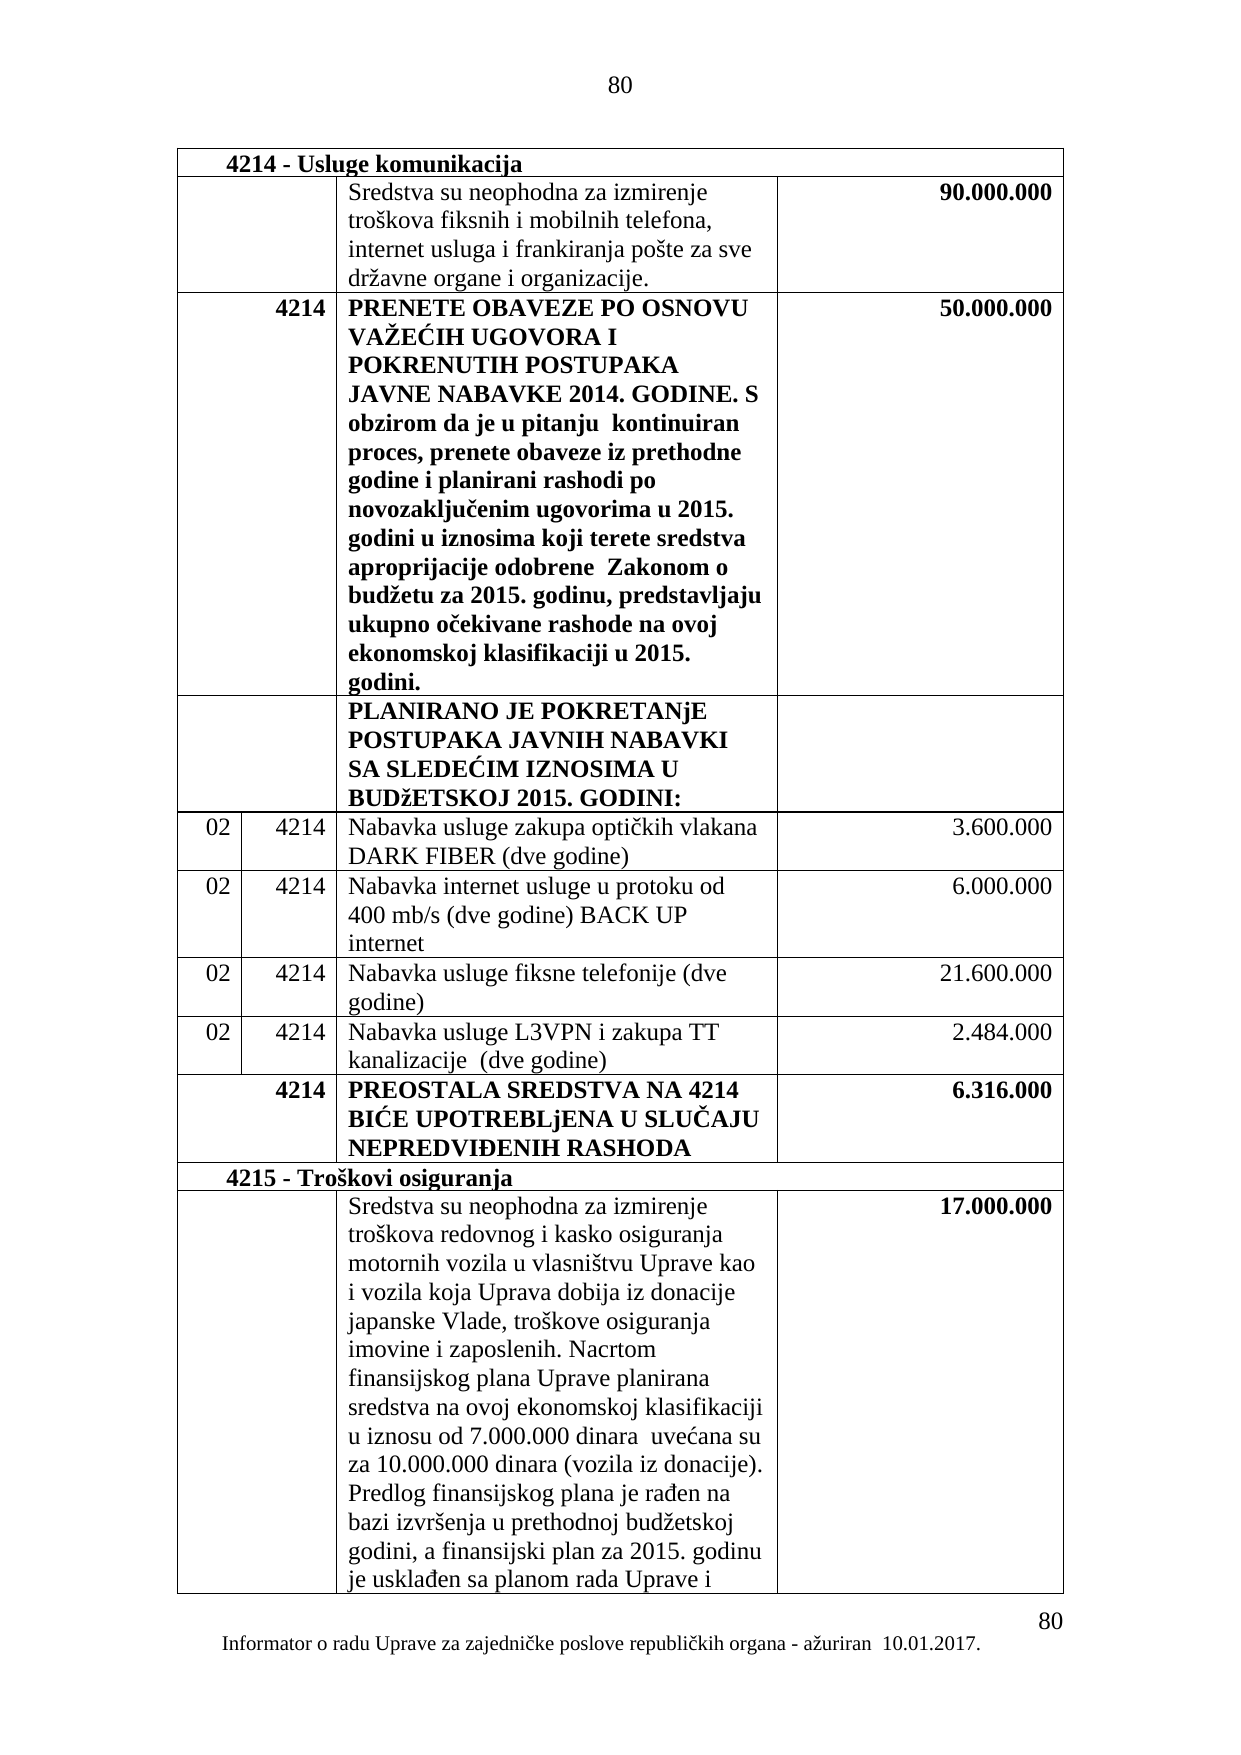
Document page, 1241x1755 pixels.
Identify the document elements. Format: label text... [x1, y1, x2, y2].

table_cell 02 [178, 871, 241, 957]
table_cell Nabavka internet usluge u protoku od 400 mb/s (dve godine) BACK UP internet [337, 871, 777, 957]
table_cell 6.316.000 [778, 1075, 1063, 1162]
table_cell [178, 1191, 336, 1593]
table_cell 3.600.000 [778, 813, 1063, 870]
table_cell Nabavka usluge fiksne telefonije (dve godine) [337, 958, 777, 1016]
table_cell 4214 - Usluge komunikacija [178, 149, 1063, 176]
table_cell 02 [178, 1017, 241, 1074]
table_cell 6.000.000 [778, 871, 1063, 957]
table_cell 4214 [242, 958, 336, 1016]
table_cell 4214 [178, 1075, 336, 1162]
table_cell PRENETE OBAVEZE PO OSNOVU VAŽEĆIH UGOVORA I POKRENUTIH POSTUPAKA JAVNE NABAVKE 2014. GODINE. S obzirom da je u pitanju kontinuiran proces, prenete obaveze iz prethodne godine i planirani rashodi po novozaklјučenim ugovorima u 2015. godini u iznosima koji terete sredstva aproprijacije odobrene Zakonom o budžetu za 2015. godinu, predstavlјaju ukupno očekivane rashode na ovoj ekonomskoj klasifikaciji u 2015. godini. [337, 293, 777, 695]
table_cell 17.000.000 [778, 1191, 1063, 1593]
table_cell Sredstva su neophodna za izmirenje troškova redovnog i kasko osiguranja motornih vozila u vlasništvu Uprave kao i vozila koja Uprava dobija iz donacije japanske Vlade, troškove osiguranja imovine i zaposlenih. Nacrtom finansijskog plana Uprave planirana sredstva na ovoj ekonomskoj klasifikaciji u iznosu od 7.000.000 dinara uvećana su za 10.000.000 dinara (vozila iz donacije). Predlog finansijskog plana je rađen na bazi izvršenja u prethodnoj budžetskoj godini, a finansijski plan za 2015. godinu je usklađen sa planom rada Uprave i [337, 1191, 777, 1593]
table_cell 4214 [242, 871, 336, 957]
table_cell PLANIRANO JE POKRETANјE POSTUPAKA JAVNIH NABAVKI SA SLEDEĆIM IZNOSIMA U BUDžETSKOJ 2015. GODINI: [337, 696, 777, 811]
table_cell 4214 [242, 1017, 336, 1074]
table_cell [178, 696, 336, 811]
table_cell 4214 [178, 293, 336, 695]
table_cell 90.000.000 [778, 177, 1063, 292]
table_cell 4214 [242, 813, 336, 870]
table_cell 50.000.000 [778, 293, 1063, 695]
table_cell 2.484.000 [778, 1017, 1063, 1074]
table_cell 02 [178, 958, 241, 1016]
table_cell Nabavka usluge zakupa optičkih vlakana DARK FIBER (dve godine) [337, 813, 777, 870]
table_cell 4215 - Troškovi osiguranja [178, 1163, 1063, 1190]
table_cell [178, 177, 336, 292]
table_cell 02 [178, 813, 241, 870]
table_cell PREOSTALA SREDSTVA NA 4214 BIĆE UPOTREBLjENA U SLUČAJU NEPREDVIĐENIH RASHODA [337, 1075, 777, 1162]
table_cell Nabavka usluge L3VPN i zakupa TT kanalizacije (dve godine) [337, 1017, 777, 1074]
table_cell [778, 696, 1063, 811]
table_cell Sredstva su neophodna za izmirenje troškova fiksnih i mobilnih telefona, internet usluga i frankiranja pošte za sve državne organe i organizacije. [337, 177, 777, 292]
table_cell 21.600.000 [778, 958, 1063, 1016]
